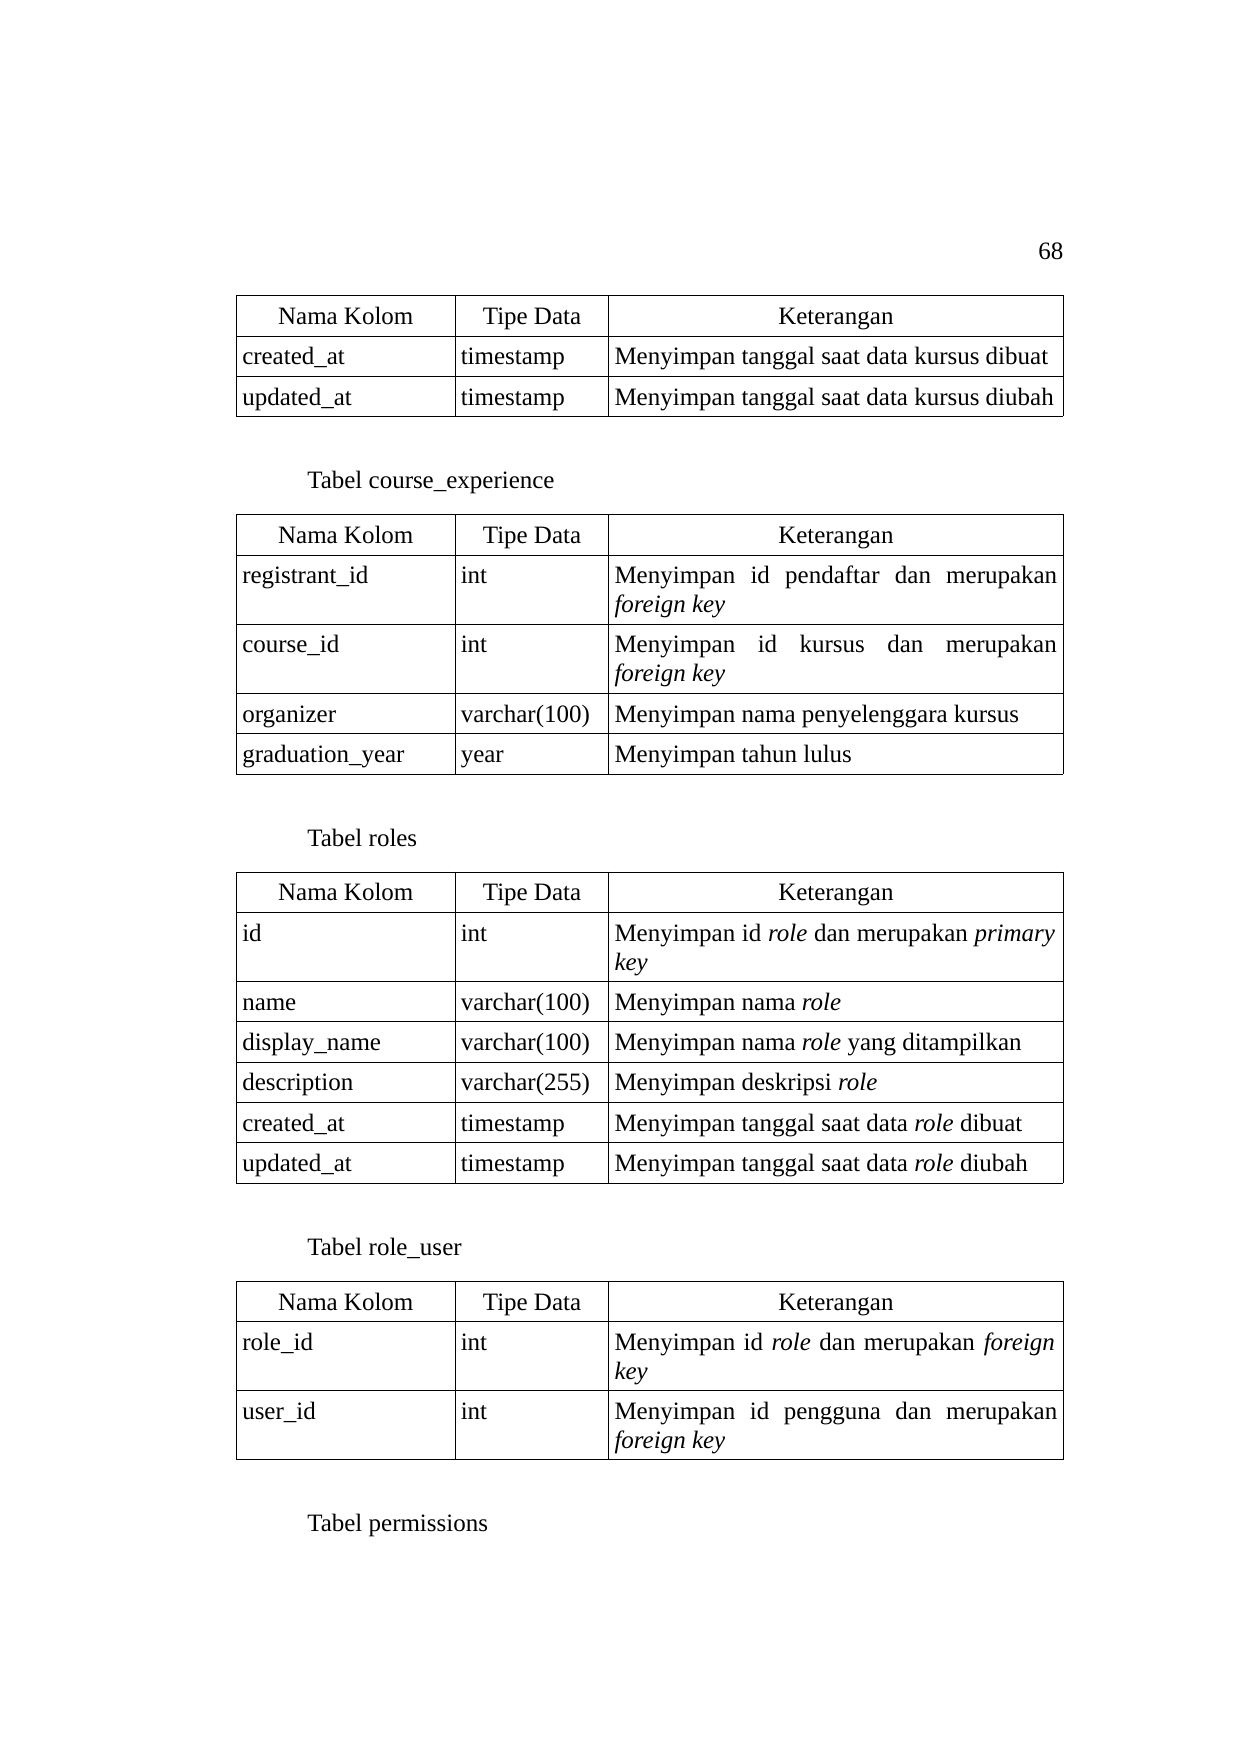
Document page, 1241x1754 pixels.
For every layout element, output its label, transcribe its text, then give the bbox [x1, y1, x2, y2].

text Tabel role_user [236, 1232, 1063, 1261]
table_cell description [237, 1063, 455, 1102]
table_cell timestamp [456, 337, 608, 376]
table_header Nama Kolom [237, 1282, 455, 1321]
table_cell graduation_year [237, 734, 455, 773]
table_cell Menyimpan id kursus dan merupakan foreign key [609, 625, 1063, 693]
table_header Tipe Data [456, 296, 608, 336]
text Tabel roles [236, 823, 1063, 851]
table_cell registrant_id [237, 556, 455, 624]
table_cell timestamp [456, 377, 608, 416]
table_cell Menyimpan id role dan merupakan foreign key [609, 1322, 1063, 1390]
table_cell Menyimpan id pendaftar dan merupakan foreign key [609, 556, 1063, 624]
table_header Tipe Data [456, 515, 608, 555]
table_cell varchar(100) [456, 694, 608, 733]
table_cell timestamp [456, 1143, 608, 1183]
table_header Tipe Data [456, 873, 608, 912]
table_cell id [237, 913, 455, 981]
table_cell Menyimpan deskripsi role [609, 1063, 1063, 1102]
table_header Keterangan [609, 873, 1063, 912]
table_cell int [456, 1322, 608, 1390]
table_cell Menyimpan nama role [609, 982, 1063, 1021]
table_cell int [456, 625, 608, 693]
table_cell int [456, 913, 608, 981]
table_cell int [456, 1391, 608, 1459]
table_cell Menyimpan nama penyelenggara kursus [609, 694, 1063, 733]
table_cell Menyimpan tanggal saat data kursus diubah [609, 377, 1063, 416]
table_cell role_id [237, 1322, 455, 1390]
table_cell display_name [237, 1022, 455, 1062]
table_header Tipe Data [456, 1282, 608, 1321]
table_cell varchar(100) [456, 1022, 608, 1062]
table_cell created_at [237, 1103, 455, 1142]
table_cell updated_at [237, 1143, 455, 1183]
table_cell user_id [237, 1391, 455, 1459]
table_cell created_at [237, 337, 455, 376]
table_cell Menyimpan tanggal saat data role diubah [609, 1143, 1063, 1183]
table_header Nama Kolom [237, 873, 455, 912]
table_header Nama Kolom [237, 296, 455, 336]
table_cell Menyimpan tahun lulus [609, 734, 1063, 773]
table_cell timestamp [456, 1103, 608, 1142]
table_header Keterangan [609, 296, 1063, 336]
table_cell varchar(255) [456, 1063, 608, 1102]
table_header Nama Kolom [237, 515, 455, 555]
text Tabel permissions [236, 1508, 1063, 1537]
table_cell year [456, 734, 608, 773]
table_cell course_id [237, 625, 455, 693]
table_cell organizer [237, 694, 455, 733]
table_cell Menyimpan id pengguna dan merupakan foreign key [609, 1391, 1063, 1459]
table_cell int [456, 556, 608, 624]
table_header Keterangan [609, 515, 1063, 555]
table_cell updated_at [237, 377, 455, 416]
table_header Keterangan [609, 1282, 1063, 1321]
table_cell Menyimpan id role dan merupakan primary key [609, 913, 1063, 981]
table_cell Menyimpan tanggal saat data role dibuat [609, 1103, 1063, 1142]
table_cell Menyimpan nama role yang ditampilkan [609, 1022, 1063, 1062]
text Tabel course_experience [236, 465, 1063, 494]
table_cell varchar(100) [456, 982, 608, 1021]
table_cell name [237, 982, 455, 1021]
table_cell Menyimpan tanggal saat data kursus dibuat [609, 337, 1063, 376]
